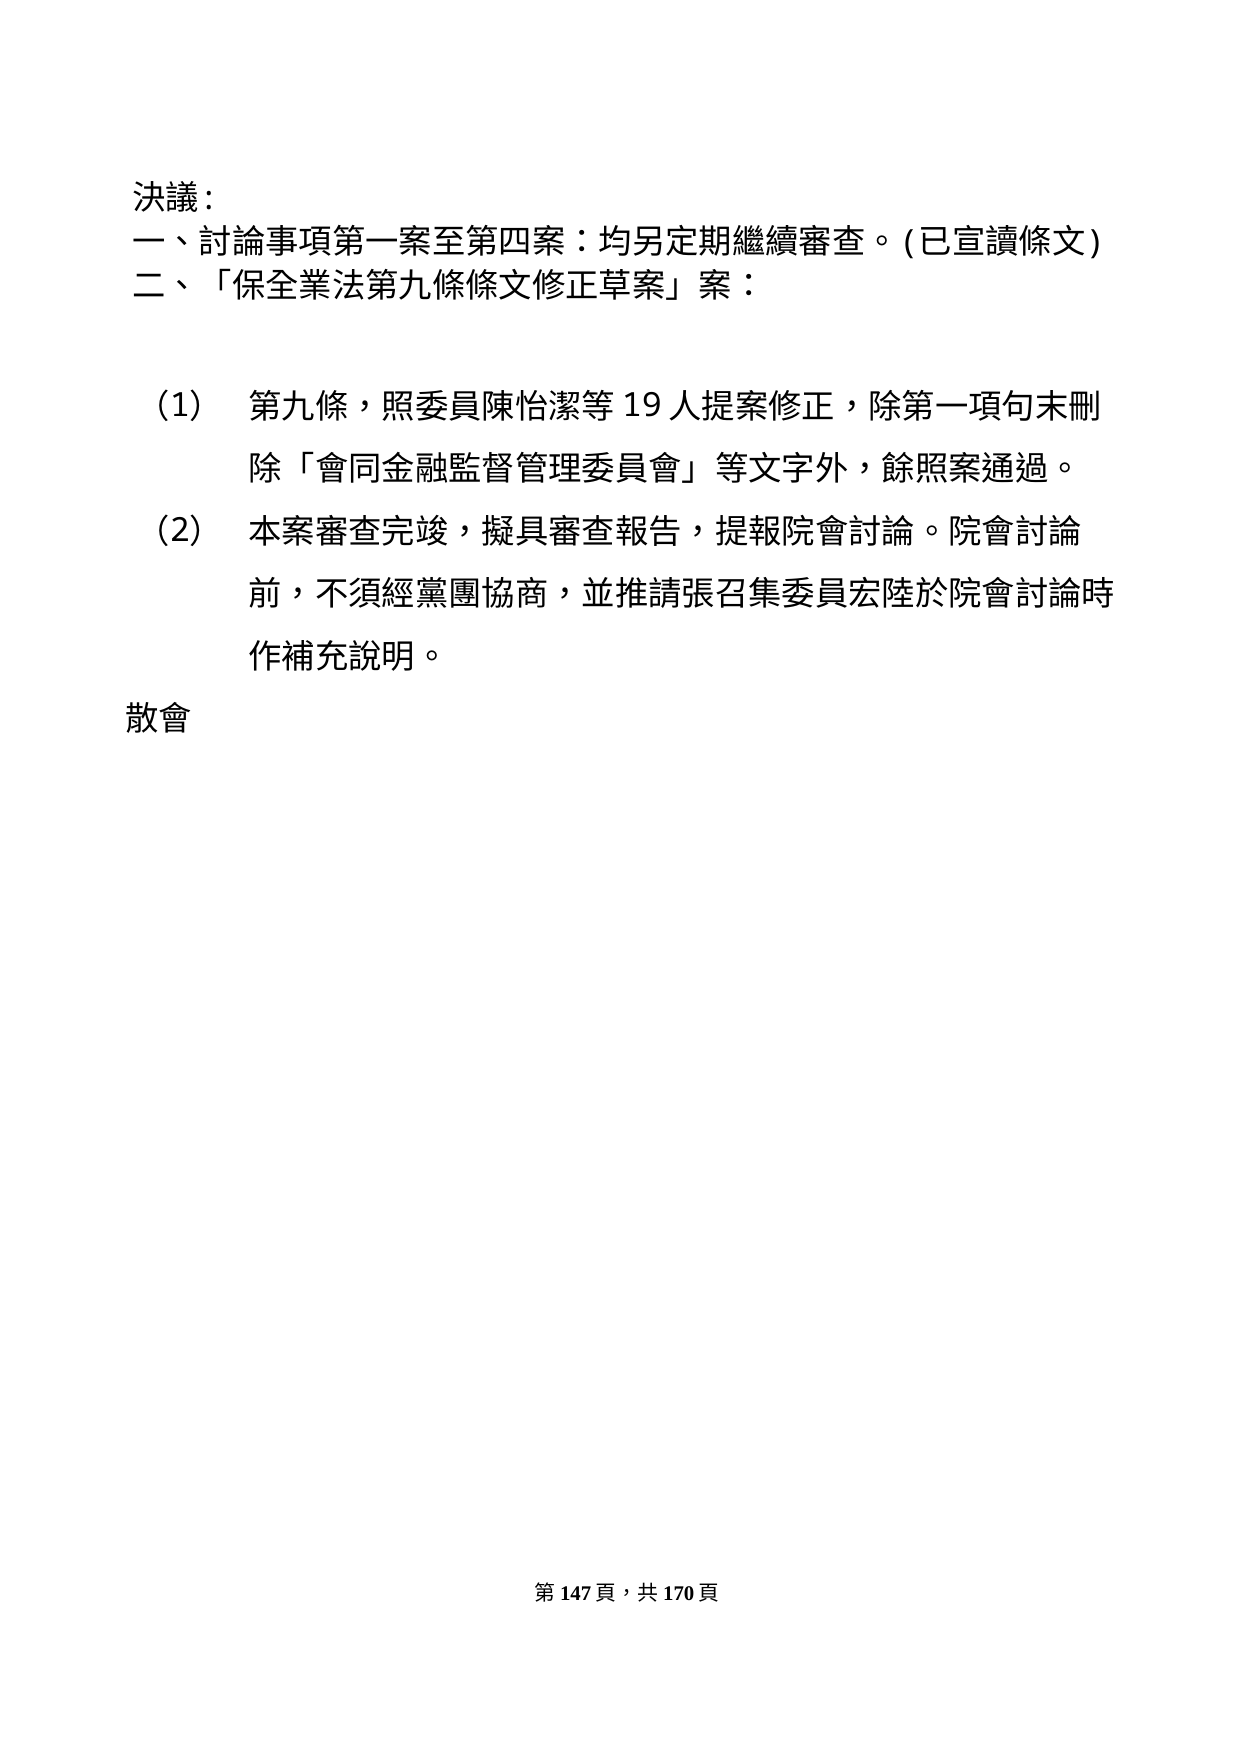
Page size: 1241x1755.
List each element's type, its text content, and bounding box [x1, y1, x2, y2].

text 散會 [125, 674, 1129, 737]
text 一、討論事項第一案至第四案：均另定期繼續審查。(已宣讀條文) [132, 218, 1129, 262]
table_cell [125, 487, 237, 674]
table_header 第九條，照委員陳怡潔等19人提案修正，除第一項句末刪除「會同金融監督管理委員會」等文字外，餘照案通過。 [237, 362, 1129, 487]
text 二、「保全業法第九條條文修正草案」案： [132, 262, 1129, 306]
table_header [125, 362, 237, 487]
table_cell 本案審查完竣，擬具審查報告，提報院會討論。院會討論前，不須經黨團協商，並推請張召集委員宏陸於院會討論時作補充說明。 [237, 487, 1129, 674]
text 決議: [132, 174, 1129, 218]
